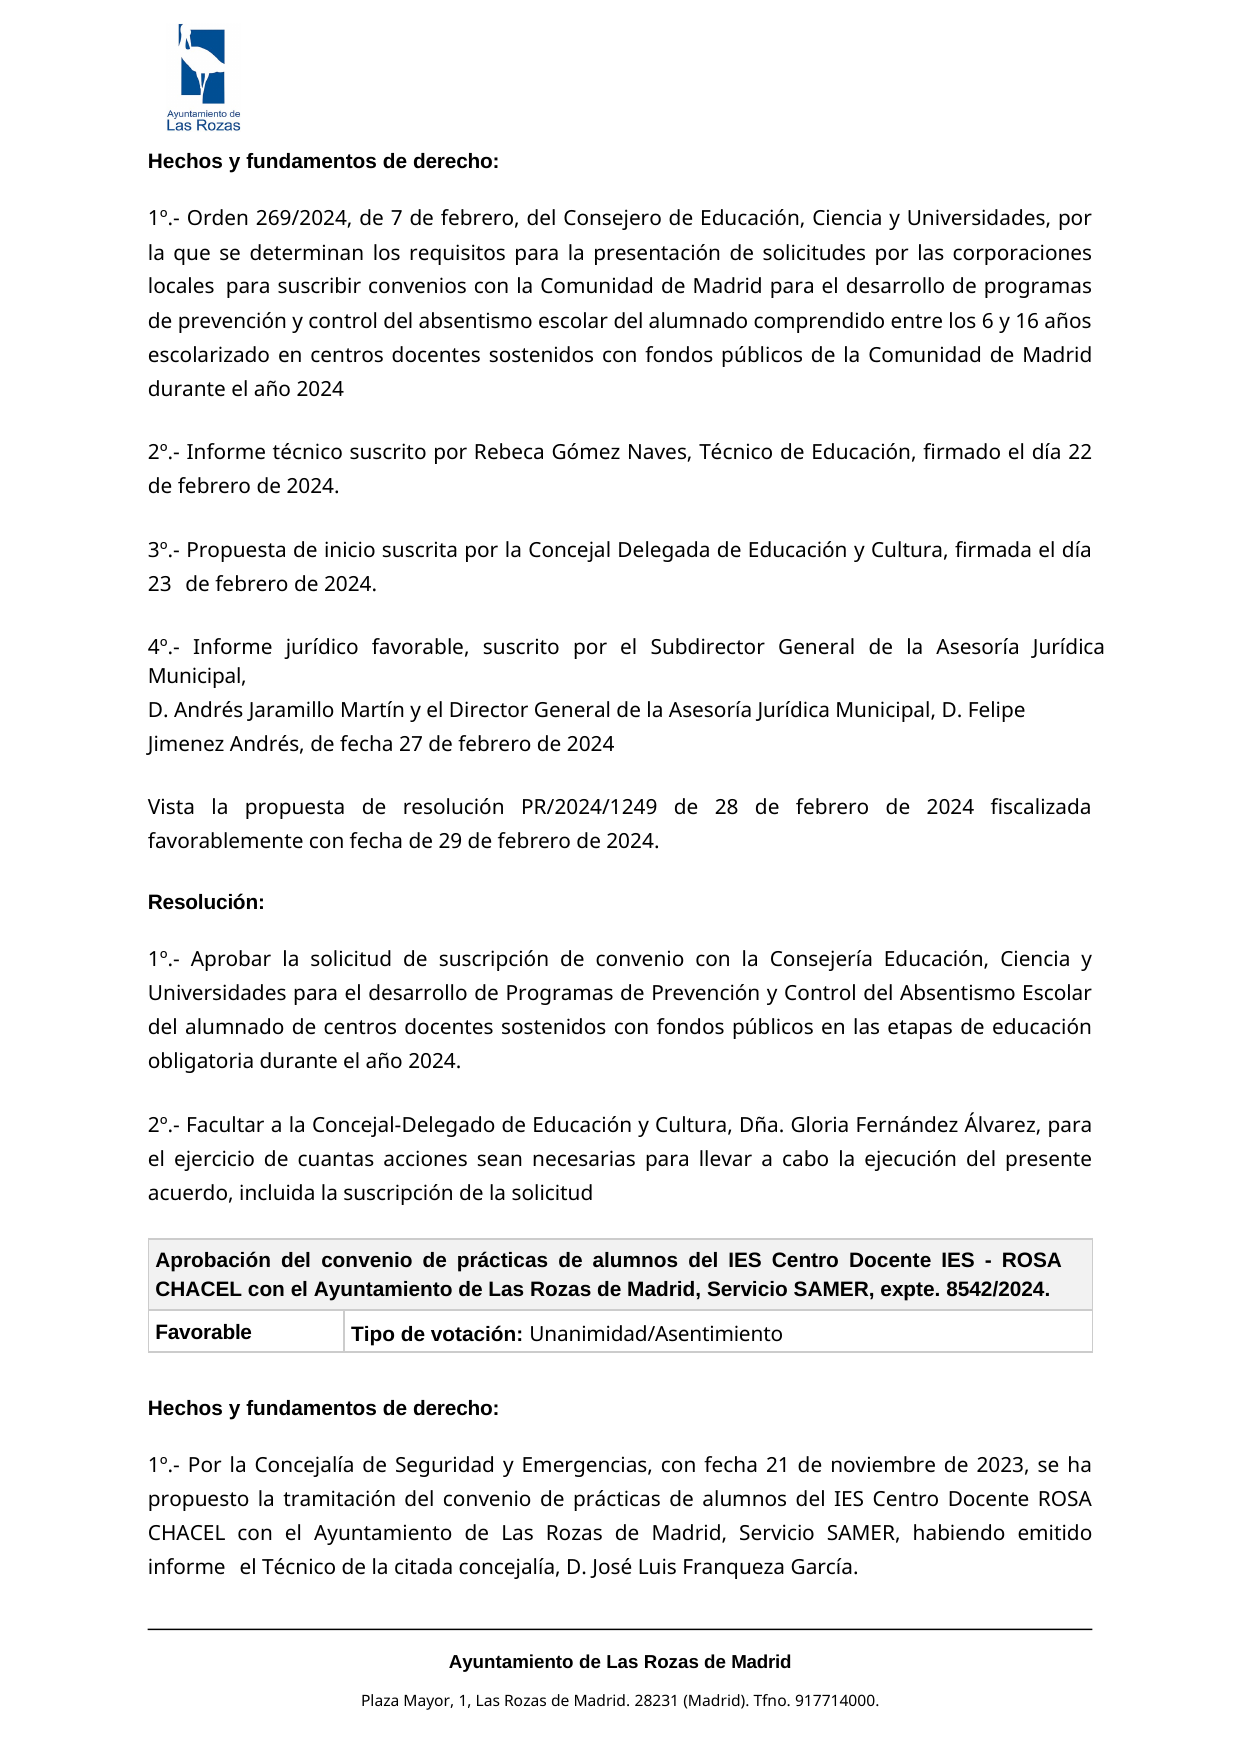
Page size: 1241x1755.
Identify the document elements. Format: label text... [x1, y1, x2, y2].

text 4º.- Informe jurídico favorable, suscrito por el Subdirector General de la Asesoría Jurídica Municipal, [148, 632, 1105, 689]
table_cell Favorable [149, 1311, 343, 1351]
table_header Aprobación del convenio de prácticas de alumnos del IES Centro Docente IES - ROSA CHACEL con el Ayuntamiento de Las Rozas de Madrid, Servicio SAMER, expte. 8542/2024. [149, 1240, 1092, 1309]
text 3º.- Propuesta de inicio suscrita por la Concejal Delegada de Educación y Cultura, firmada el día 23 de febrero de 2024. [148, 535, 1093, 597]
subtitle Resolución: [148, 890, 1105, 914]
text 1º.- Orden 269/2024, de 7 de febrero, del Consejero de Educación, Ciencia y Universidades, por la que se determinan los requisitos para la presentación de solicitudes por las corporaciones locales para suscribir convenios con la Comunidad de Madrid para el desarrollo de programas de prevención y control del absentismo escolar del alumnado comprendido entre los 6 y 16 años escolarizado en centros docentes sostenidos con fondos públicos de la Comunidad de Madrid durante el año 2024 [148, 203, 1093, 402]
subtitle Hechos y fundamentos de derecho: [148, 149, 1105, 173]
text Vista la propuesta de resolución PR/2024/1249 de 28 de febrero de 2024 fiscalizada favorablemente con fecha de 29 de febrero de 2024. [148, 792, 1093, 855]
table_cell Tipo de votación: Unanimidad/Asentimiento [345, 1311, 1092, 1351]
text 1º.- Por la Concejalía de Seguridad y Emergencias, con fecha 21 de noviembre de 2023, se ha propuesto la tramitación del convenio de prácticas de alumnos del IES Centro Docente ROSA CHACEL con el Ayuntamiento de Las Rozas de Madrid, Servicio SAMER, habiendo emitido informe el Técnico de la citada concejalía, D. José Luis Franqueza García. [148, 1450, 1093, 1581]
text 1º.- Aprobar la solicitud de suscripción de convenio con la Consejería Educación, Ciencia y Universidades para el desarrollo de Programas de Prevención y Control del Absentismo Escolar del alumnado de centros docentes sostenidos con fondos públicos en las etapas de educación obligatoria durante el año 2024. [148, 944, 1093, 1075]
text 2º.- Facultar a la Concejal-Delegado de Educación y Cultura, Dña. Gloria Fernández Álvarez, para el ejercicio de cuantas acciones sean necesarias para llevar a cabo la ejecución del presente acuerdo, incluida la suscripción de la solicitud [148, 1110, 1093, 1206]
text D. Andrés Jaramillo Martín y el Director General de la Asesoría Jurídica Municipal, D. Felipe Jimenez Andrés, de fecha 27 de febrero de 2024 [148, 695, 1105, 757]
subtitle Hechos y fundamentos de derecho: [148, 1396, 1105, 1420]
text 2º.- Informe técnico suscrito por Rebeca Gómez Naves, Técnico de Educación, firmado el día 22 de febrero de 2024. [148, 437, 1093, 500]
